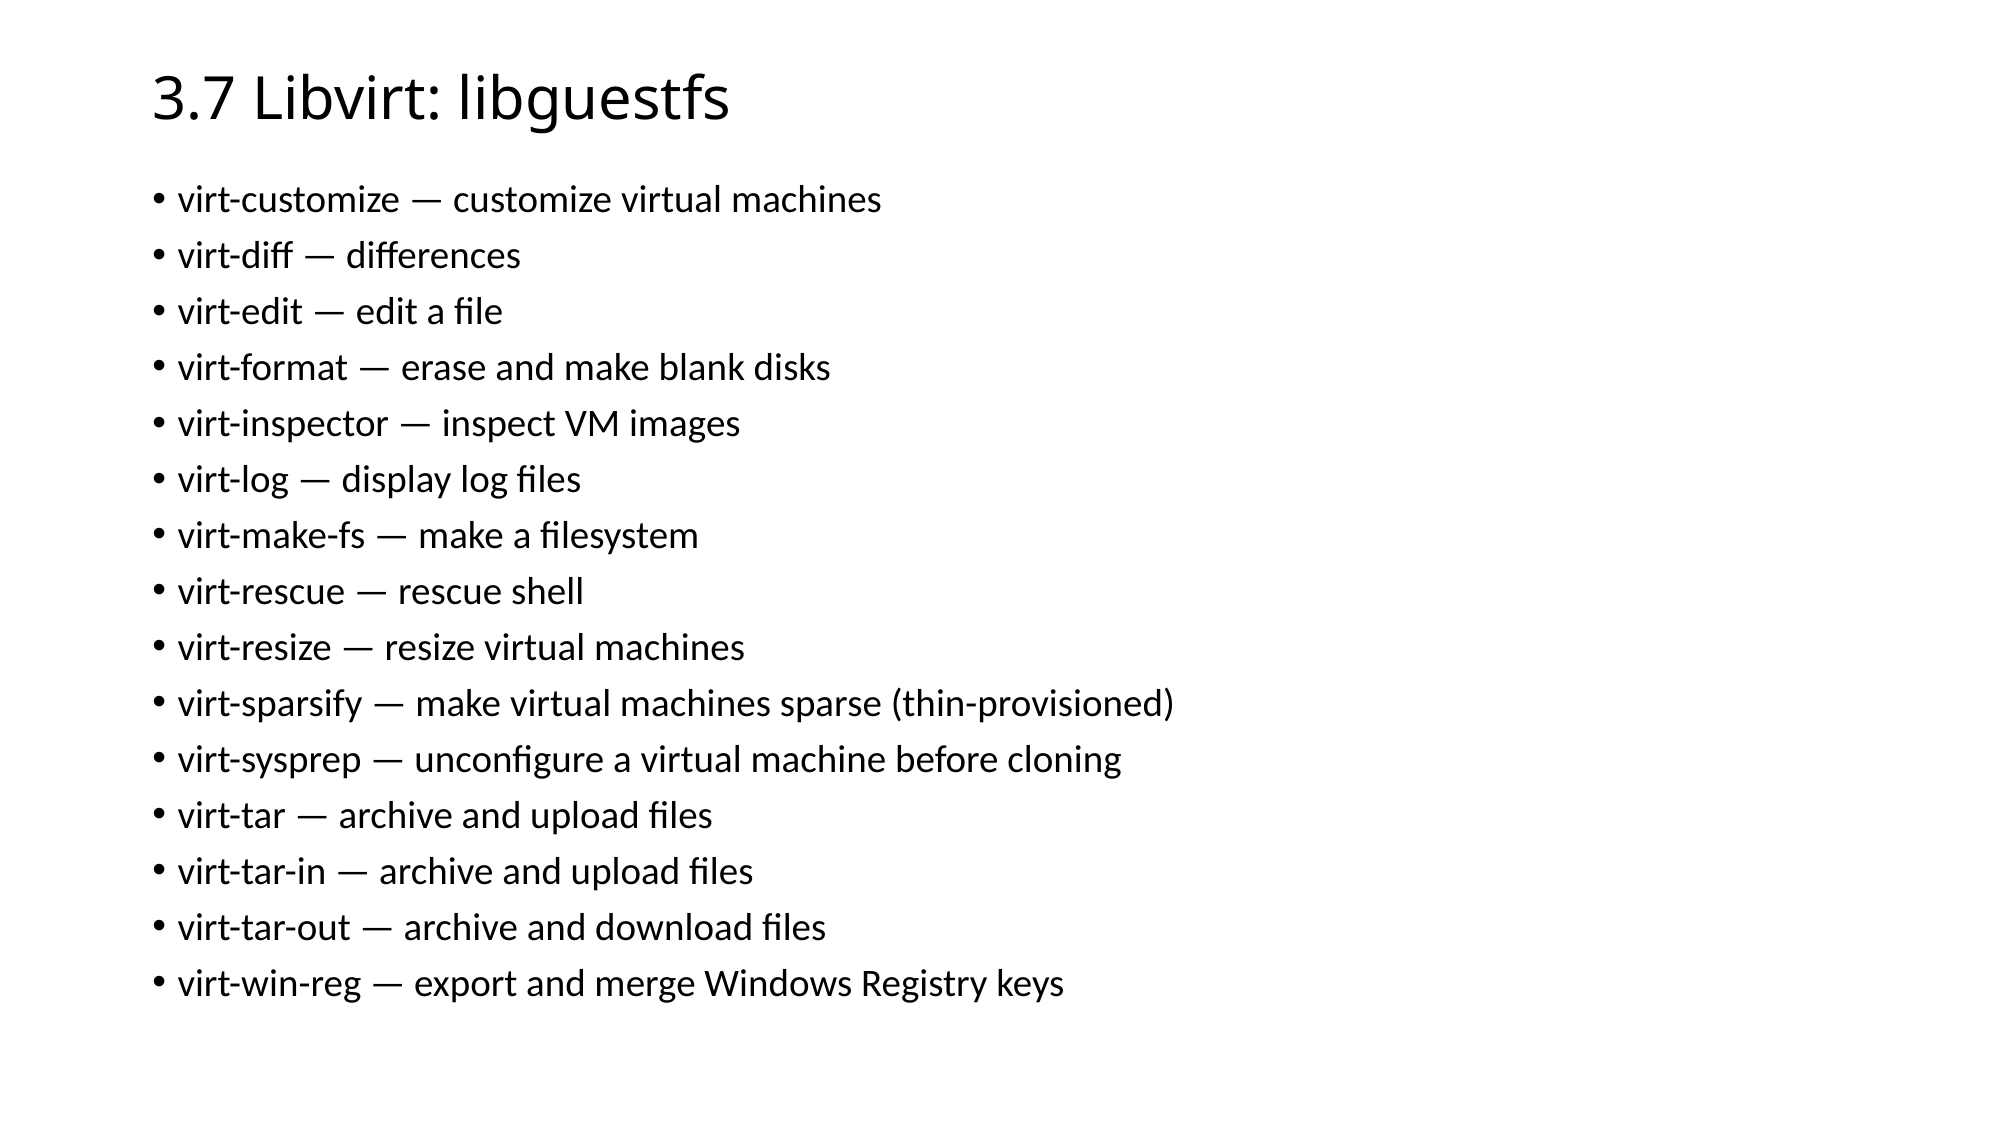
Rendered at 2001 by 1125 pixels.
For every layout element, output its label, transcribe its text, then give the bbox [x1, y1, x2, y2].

title 3.7 Libvirt: libguestfs [137, 59, 1863, 140]
list virt-customize — customize virtual machines virt-diff — differences virt-edit — edit a file virt-format — erase and make blank disks virt-inspector — inspect VM images virt-log — display log files virt-make-fs — make a filesystem virt-rescue — rescue shell virt-resize — resize virtual machines virt-sparsify — make virtual machines sparse (thin-provisioned) virt-sysprep — unconfigure a virtual machine before cloning virt-tar — archive and upload files virt-tar-in — archive and upload files virt-tar-out — archive and download files virt-win-reg — export and merge Windows Registry keys [137, 171, 1863, 1014]
